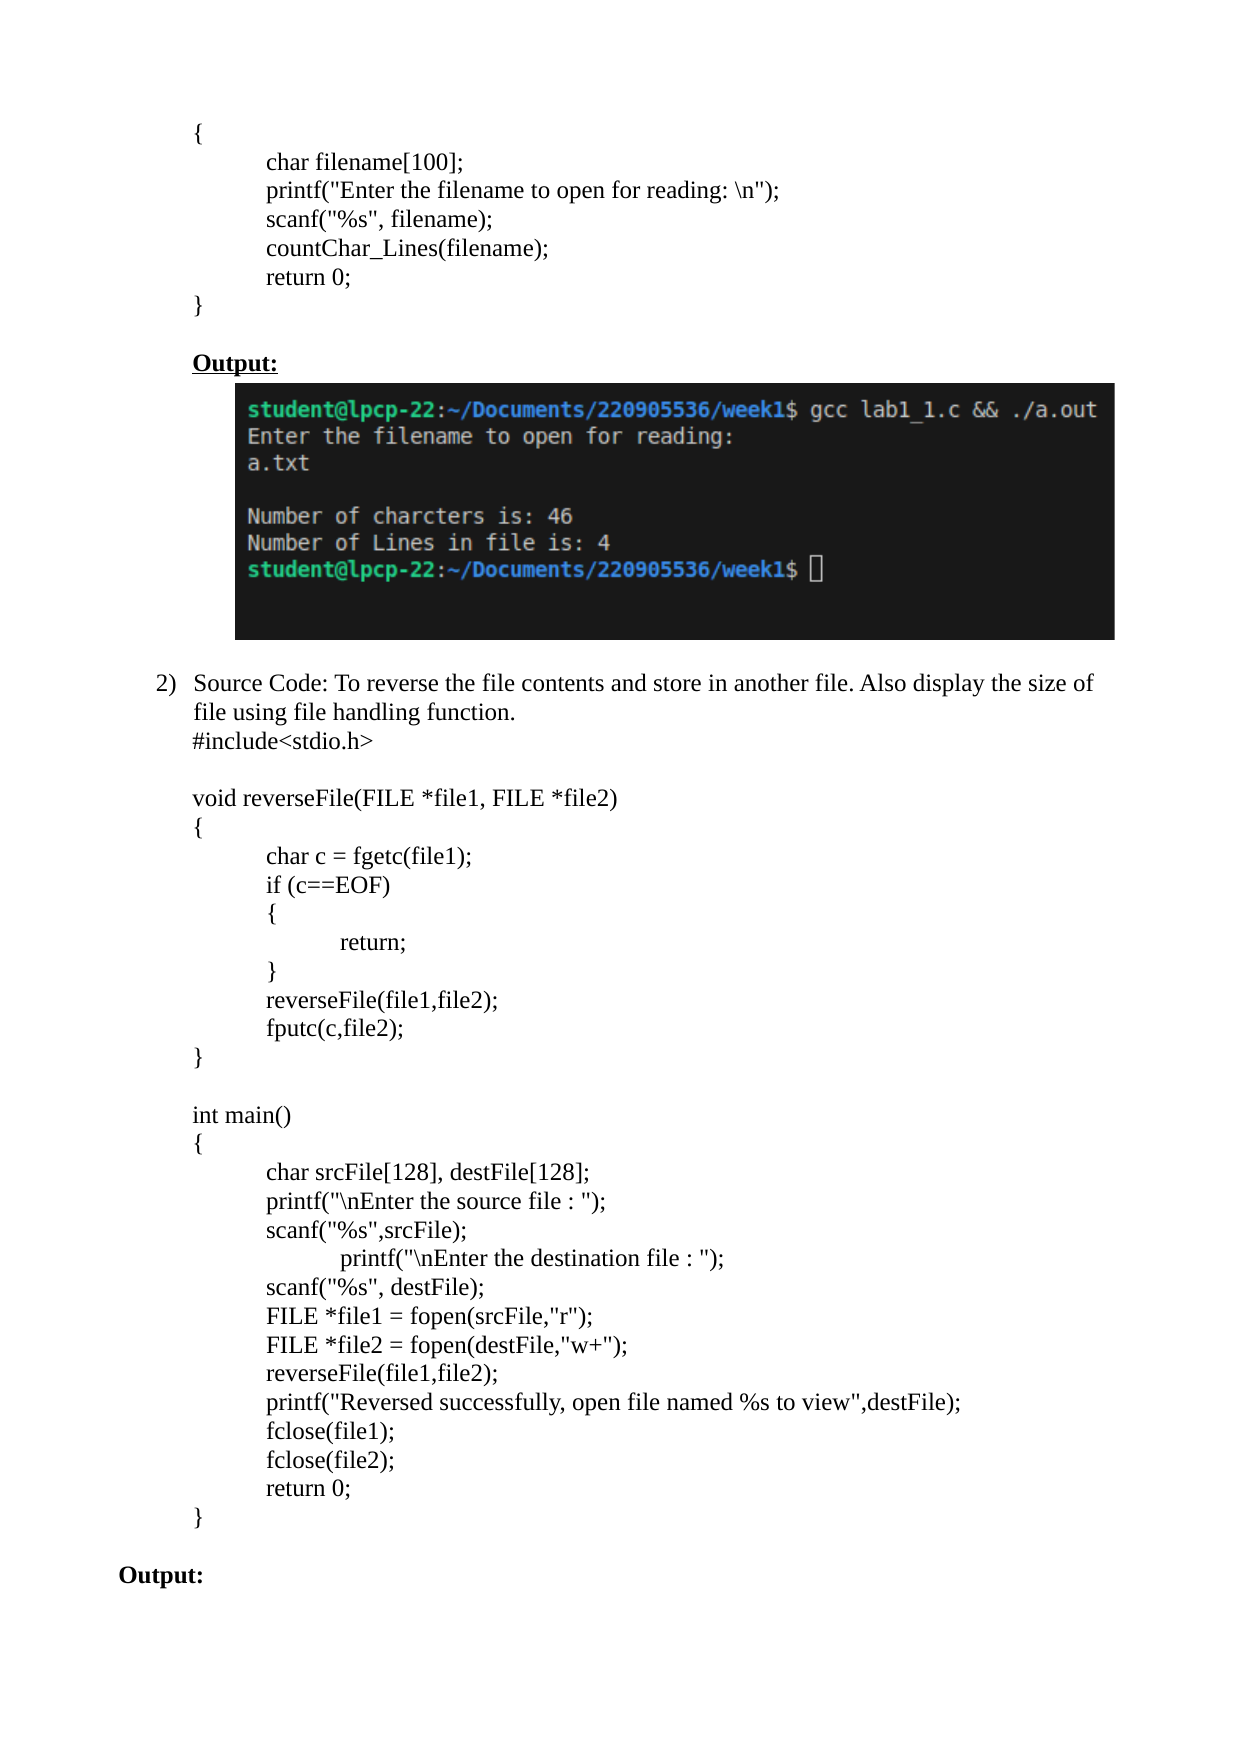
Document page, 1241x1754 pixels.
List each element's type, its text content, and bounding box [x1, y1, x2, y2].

text } [118, 1042, 1122, 1071]
text { [118, 898, 1122, 927]
text void reverseFile(FILE *file1, FILE *file2) [118, 783, 1122, 812]
text printf("Reversed successfully, open file named %s to view",destFile); [118, 1387, 1122, 1416]
text char filename[100]; [118, 147, 1122, 176]
text char c = fgetc(file1); [118, 841, 1122, 870]
text } [118, 956, 1122, 985]
text printf("Enter the filename to open for reading: \n"); [118, 176, 1122, 204]
text scanf("%s", filename); [118, 204, 1122, 233]
text int main() [118, 1100, 1122, 1128]
text char srcFile[128], destFile[128]; [118, 1157, 1122, 1186]
text printf("\nEnter the source file : "); [118, 1186, 1122, 1215]
text scanf("%s",srcFile); [118, 1215, 1122, 1243]
text { [118, 812, 1122, 841]
text return; [118, 927, 1122, 956]
text { [118, 118, 1122, 147]
text scanf("%s", destFile); [118, 1272, 1122, 1301]
text Output: [118, 1560, 1122, 1588]
text #include<stdio.h> [118, 726, 1122, 755]
text { [118, 1128, 1122, 1157]
text fclose(file1); [118, 1416, 1122, 1445]
text countChar_Lines(filename); [118, 233, 1122, 262]
text fclose(file2); [118, 1445, 1122, 1473]
text if (c==EOF) [118, 870, 1122, 898]
picture [235, 383, 1115, 640]
text } [118, 291, 1122, 319]
text FILE *file1 = fopen(srcFile,"r"); [118, 1301, 1122, 1330]
text fputc(c,file2); [118, 1013, 1122, 1042]
text return 0; [118, 262, 1122, 291]
text printf("\nEnter the destination file : "); [118, 1243, 1122, 1272]
text } [118, 1502, 1122, 1531]
list Source Code: To reverse the file contents and store in another file. Also display the size of file using file handling function. [156, 668, 1122, 726]
text return 0; [118, 1473, 1122, 1502]
text reverseFile(file1,file2); [118, 985, 1122, 1013]
text FILE *file2 = fopen(destFile,"w+"); [118, 1330, 1122, 1358]
text reverseFile(file1,file2); [118, 1358, 1122, 1387]
text Output: [118, 348, 1122, 377]
